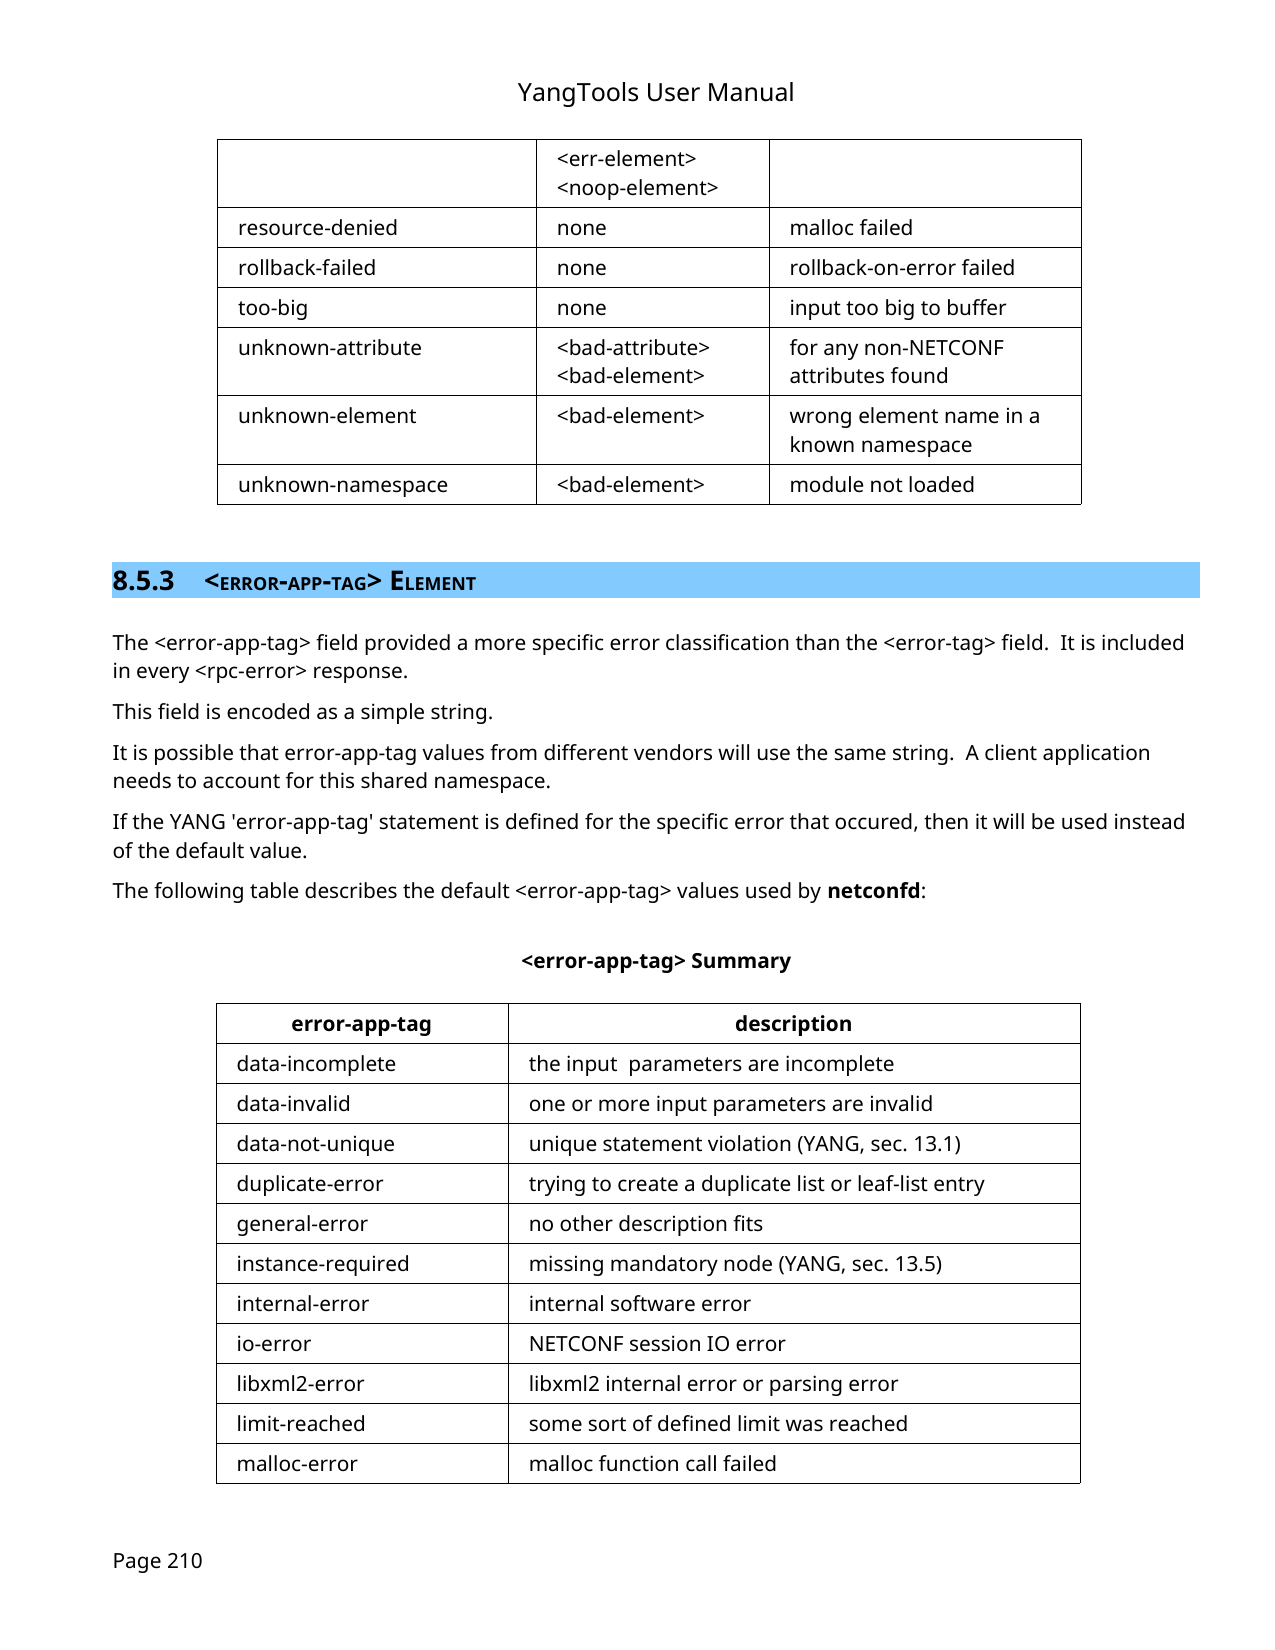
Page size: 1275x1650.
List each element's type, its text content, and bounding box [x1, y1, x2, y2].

table_header description [509, 1004, 1080, 1043]
table_cell limit-reached [217, 1404, 508, 1443]
table_cell wrong element name in a known namespace [770, 396, 1081, 464]
table_cell [218, 140, 536, 207]
text The <error-app-tag> field provided a more specific error classification than the <error-tag> field. It is included in every <rpc-error> response. [112, 628, 1200, 684]
table_cell no other description fits [509, 1204, 1080, 1243]
text This field is encoded as a simple string. [112, 697, 1200, 725]
table_cell unknown-attribute [218, 328, 536, 395]
table_cell duplicate-error [217, 1164, 508, 1203]
table_cell unique statement violation (YANG, sec. 13.1) [509, 1124, 1080, 1163]
table_cell malloc-error [217, 1444, 508, 1483]
table_cell unknown-namespace [218, 465, 536, 504]
table_cell too-big [218, 288, 536, 327]
table_cell malloc failed [770, 208, 1081, 247]
table_cell module not loaded [770, 465, 1081, 504]
table_cell data-invalid [217, 1084, 508, 1123]
table_cell io-error [217, 1324, 508, 1363]
subtitle <error-app-tag> Element [112, 562, 1200, 598]
table_cell malloc function call failed [509, 1444, 1080, 1483]
text The following table describes the default <error-app-tag> values used by netconfd: [112, 877, 1200, 905]
text It is possible that error-app-tag values from different vendors will use the same string. A client application needs to account for this shared namespace. [112, 738, 1200, 795]
table_cell missing mandatory node (YANG, sec. 13.5) [509, 1244, 1080, 1283]
table_cell none [537, 248, 769, 287]
text If the YANG 'error-app-tag' statement is defined for the specific error that occured, then it will be used instead of the default value. [112, 807, 1200, 864]
table_cell input too big to buffer [770, 288, 1081, 327]
table_cell data-not-unique [217, 1124, 508, 1163]
table_cell for any non-NETCONF attributes found [770, 328, 1081, 395]
table_cell libxml2 internal error or parsing error [509, 1364, 1080, 1403]
table_cell [770, 140, 1081, 207]
table_cell <bad-element> [537, 396, 769, 464]
table_cell none [537, 208, 769, 247]
table_cell general-error [217, 1204, 508, 1243]
table_cell rollback-on-error failed [770, 248, 1081, 287]
subtitle <error-app-tag> Summary [127, 946, 1185, 974]
table_cell some sort of defined limit was reached [509, 1404, 1080, 1443]
table_cell <bad-element> [537, 465, 769, 504]
table_header error-app-tag [217, 1004, 508, 1043]
table_cell instance-required [217, 1244, 508, 1283]
table_cell data-incomplete [217, 1044, 508, 1083]
table_cell trying to create a duplicate list or leaf-list entry [509, 1164, 1080, 1203]
table_cell <err-element> <noop-element> [537, 140, 769, 207]
table_cell rollback-failed [218, 248, 536, 287]
table_cell none [537, 288, 769, 327]
table_cell libxml2-error [217, 1364, 508, 1403]
table_cell resource-denied [218, 208, 536, 247]
table_cell internal software error [509, 1284, 1080, 1323]
table_cell one or more input parameters are invalid [509, 1084, 1080, 1123]
table_cell <bad-attribute> <bad-element> [537, 328, 769, 395]
table_cell internal-error [217, 1284, 508, 1323]
table_cell NETCONF session IO error [509, 1324, 1080, 1363]
table_cell the input parameters are incomplete [509, 1044, 1080, 1083]
table_cell unknown-element [218, 396, 536, 464]
